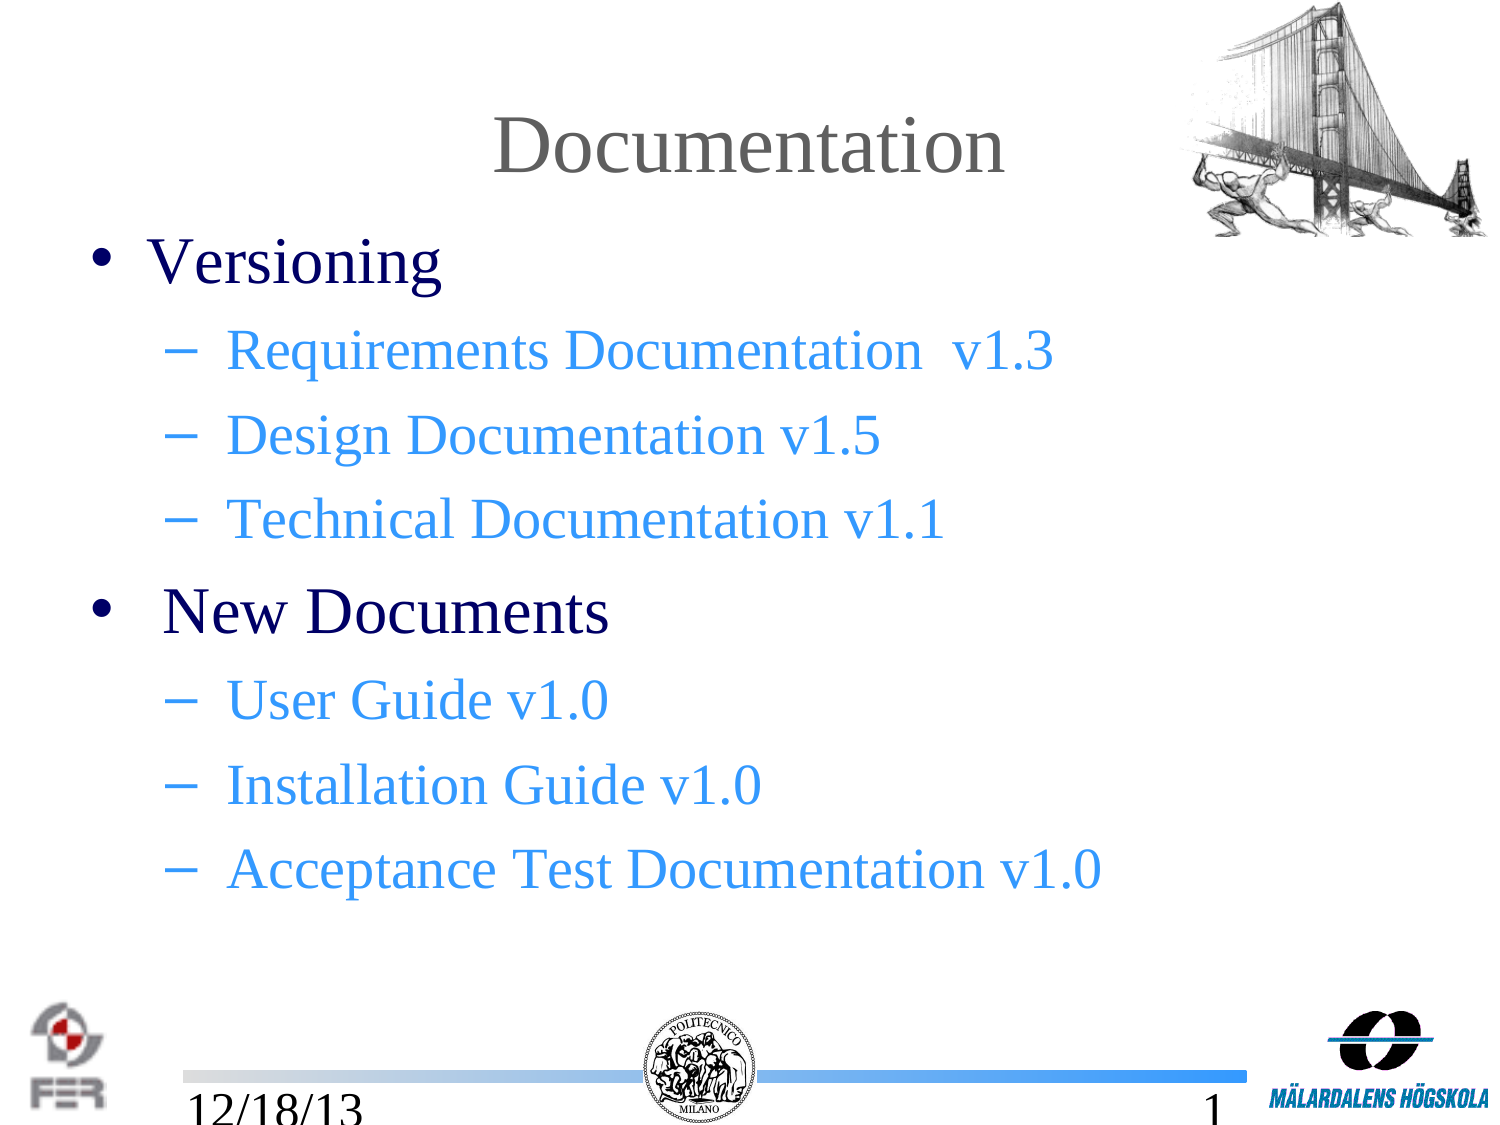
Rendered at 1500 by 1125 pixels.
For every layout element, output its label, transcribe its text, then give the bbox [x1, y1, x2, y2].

picture [1175, 0, 1488, 237]
list Versioning Requirements Documentation v1.3 Design Documentation v1.5 Technical Documentation v1.1 New Documents User Guide v1.0 Installation Guide v1.0 Acceptance Test Documentation v1.0 [75, 209, 1426, 981]
title Documentation [75, 45, 1175, 209]
picture [643, 1011, 757, 1123]
picture [1368, 1093, 1374, 1104]
text_box 13-12-18 [171, 1070, 396, 1114]
text_box [1186, 1070, 1258, 1114]
picture [1435, 1096, 1441, 1104]
picture [1269, 1011, 1488, 1108]
picture [1454, 1091, 1459, 1108]
picture [29, 987, 107, 1125]
